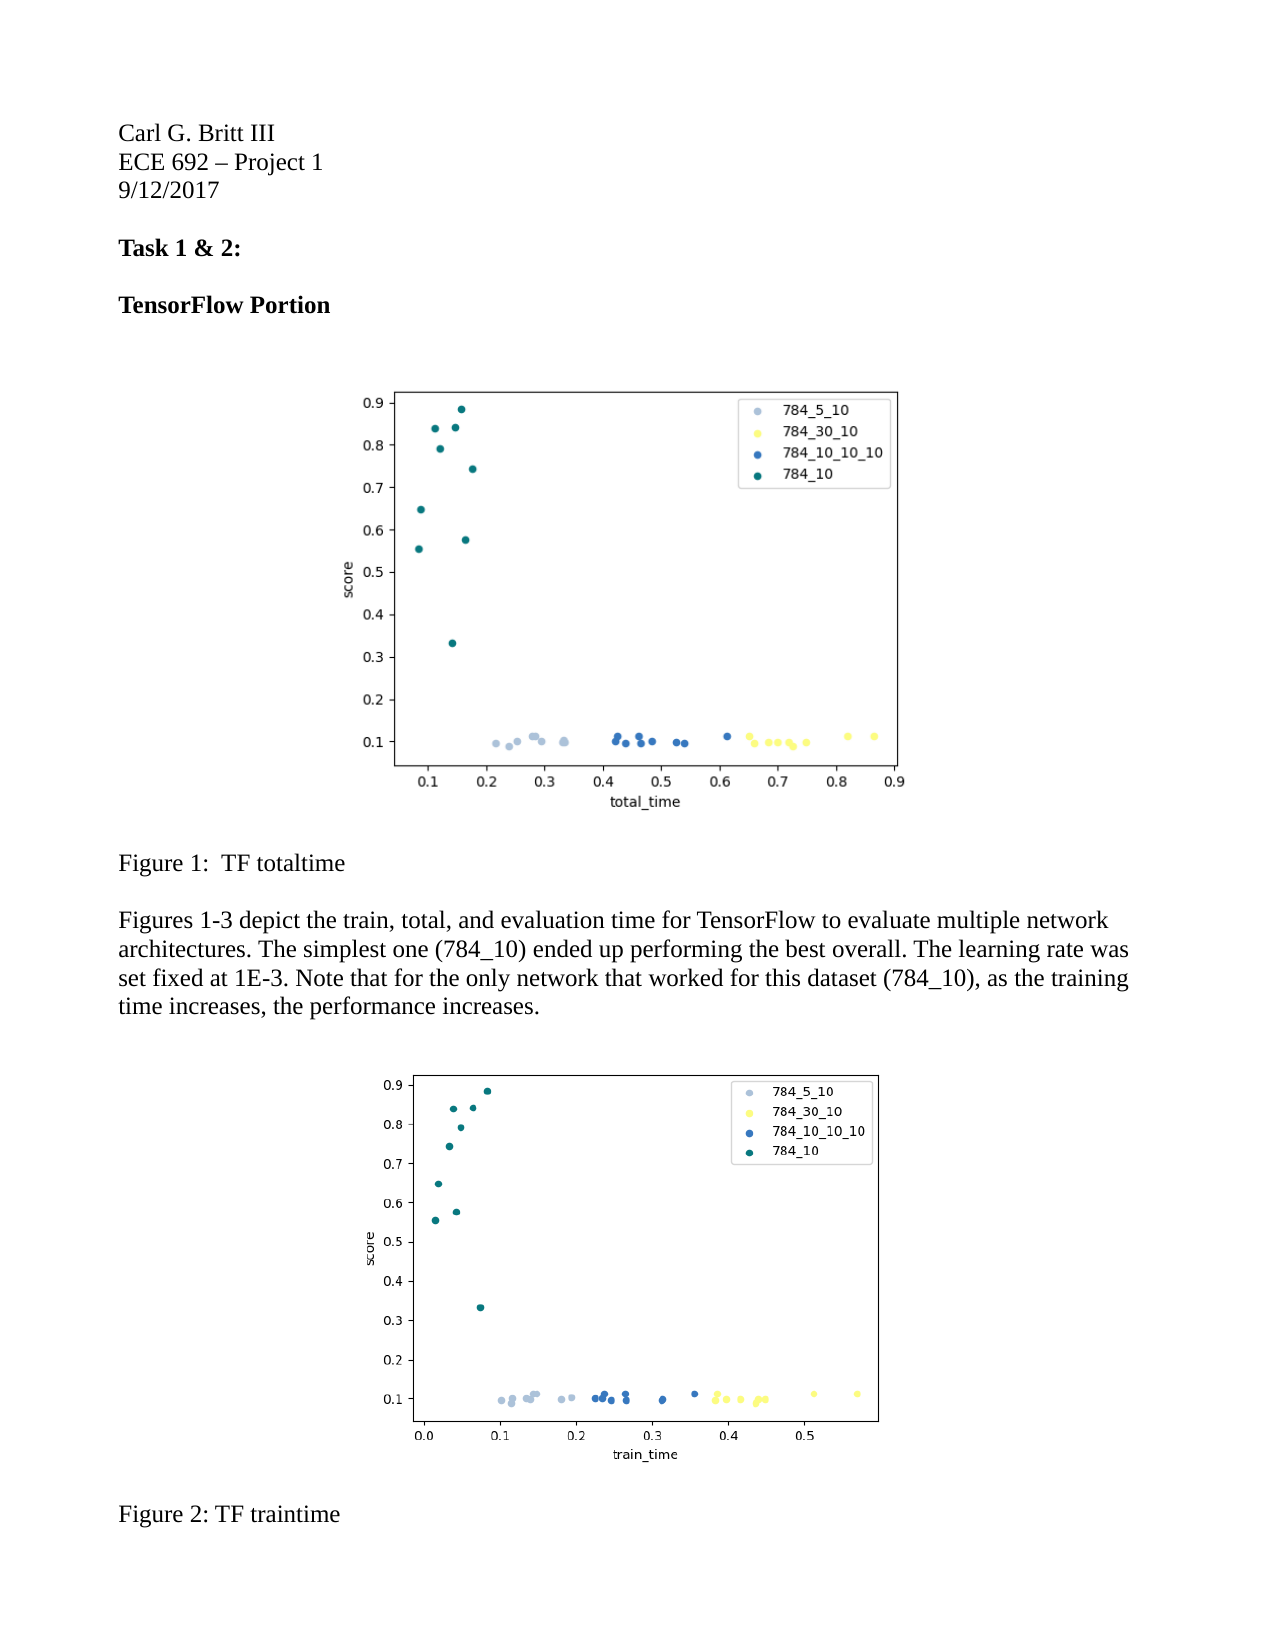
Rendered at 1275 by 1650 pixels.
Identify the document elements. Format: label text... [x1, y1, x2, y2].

text ECE 692 – Project 1 [118, 147, 1157, 176]
text 9/12/2017 [118, 176, 1157, 204]
picture [337, 1020, 938, 1470]
text Figure 2: TF traintime [118, 1499, 1157, 1527]
text Figure 1: TF totaltime [118, 848, 1157, 876]
text Carl G. Britt III [118, 118, 1157, 147]
picture [313, 333, 962, 819]
text Task 1 & 2: [118, 233, 1157, 262]
text TensorFlow Portion [118, 291, 1157, 319]
text Figures 1-3 depict the train, total, and evaluation time for TensorFlow to evaluate multiple network architectures. The simplest one (784_10) ended up performing the best overall. The learning rate was set fixed at 1E-3. Note that for the only network that worked for this dataset (784_10), as the training time increases, the performance increases. [118, 905, 1157, 1020]
